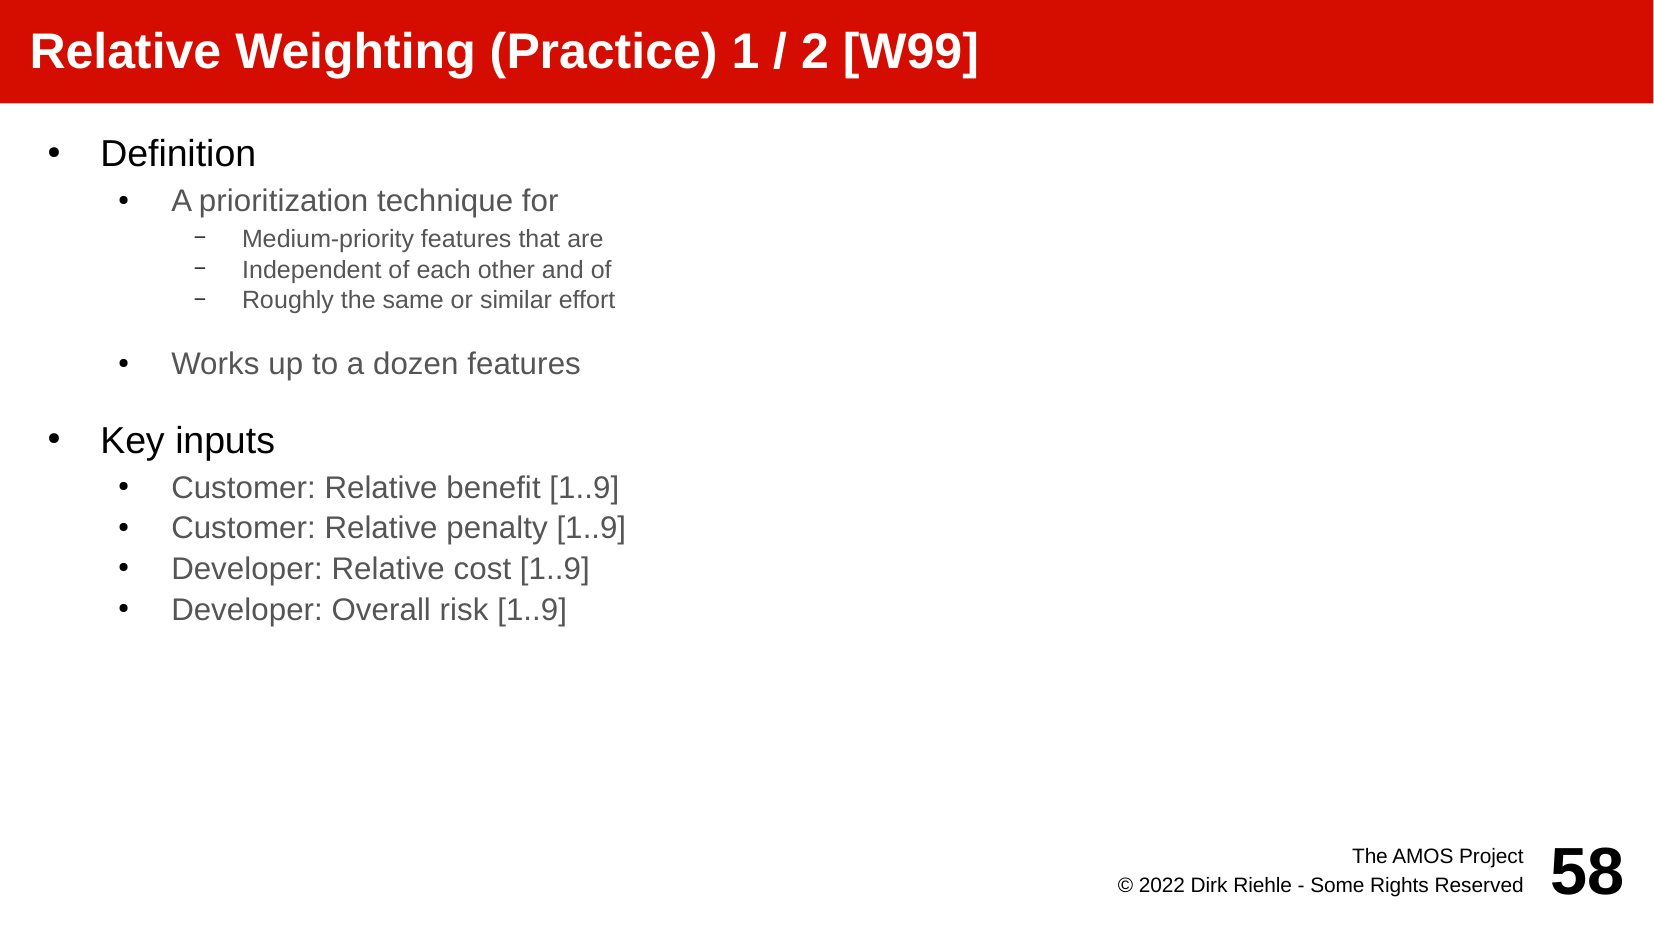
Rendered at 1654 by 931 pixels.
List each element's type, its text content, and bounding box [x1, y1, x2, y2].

list Definition A prioritization technique for Medium-priority features that are Independent of each other and of Roughly the same or similar effort Works up to a dozen features Key inputs Customer: Relative benefit [1..9] Customer: Relative penalty [1..9] Developer: Relative cost [1..9] Developer: Overall risk [1..9] [29, 132, 1625, 813]
title Relative Weighting (Practice) 1 / 2 [W99] [0, 0, 1654, 104]
